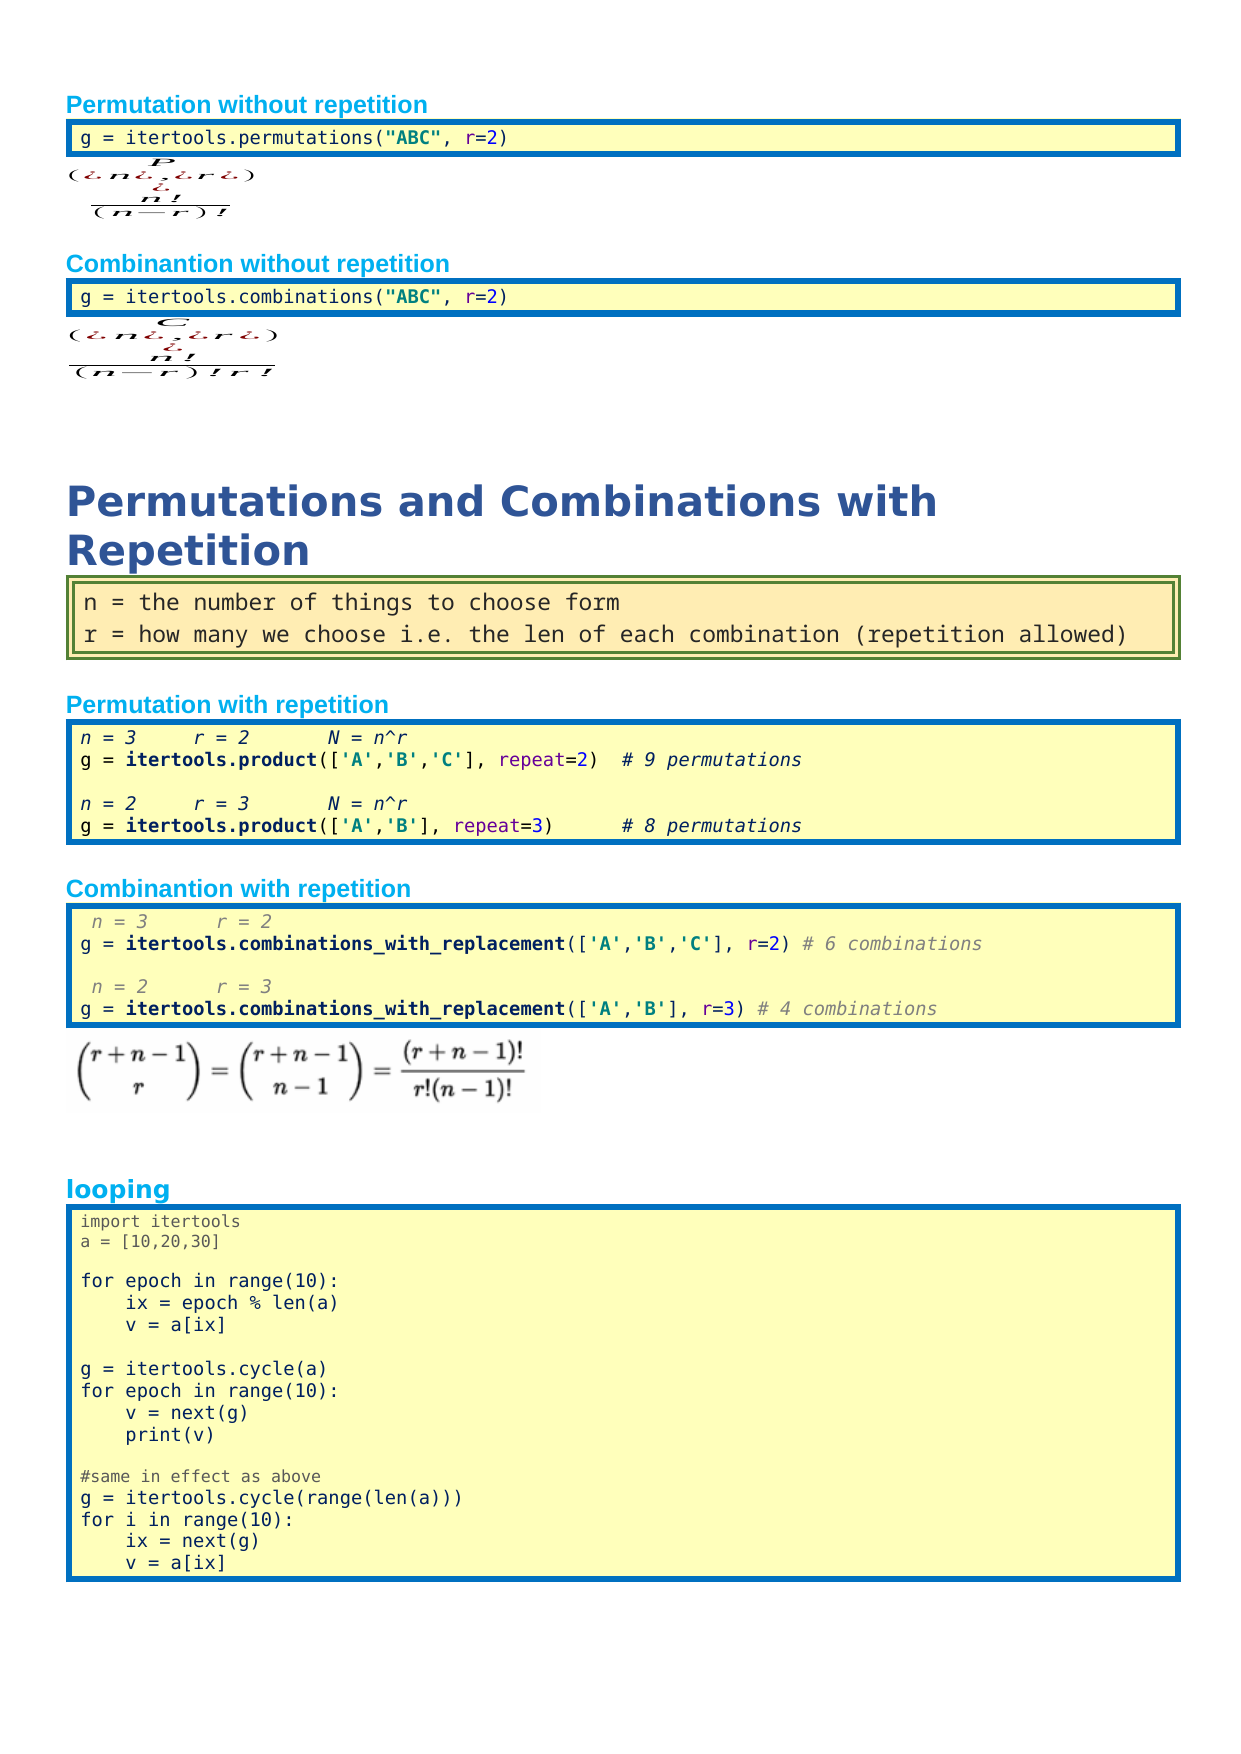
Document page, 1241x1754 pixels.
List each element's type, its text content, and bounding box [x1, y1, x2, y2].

text Combinantion without repetition [66, 249, 1181, 278]
text Permutations and Combinations with Repetition [66, 478, 1181, 575]
text g = itertools.permutations("ABC", r=2) [72, 125, 1175, 151]
text a = [10,20,30] [72, 1223, 1175, 1243]
text print(v) [72, 1415, 1175, 1437]
text ix = next(g) [72, 1522, 1175, 1544]
text n = the number of things to choose form r = how many we choose i.e. the len of each combination (repetition allowed) [69, 578, 1178, 657]
text for epoch in range(10): [72, 1371, 1175, 1393]
text for i in range(10): [72, 1500, 1175, 1522]
text Combinantion with repetition [66, 874, 1181, 902]
text Permutation with repetition [66, 690, 1181, 719]
text n = 3 r = 2 g = itertools.combinations_with_replacement(['A','B','C'], r=2) # 6 combinations n = 2 r = 3 g = itertools.combinations_with_replacement(['A','B'], r=3) # 4 combinations [72, 909, 1175, 1022]
text for epoch in range(10): [72, 1262, 1175, 1284]
text #same in effect as above [72, 1459, 1175, 1478]
text g = itertools.combinations("ABC", r=2) [72, 284, 1175, 310]
text n = 3 r = 2 N = n^r g = itertools.product(['A','B','C'], repeat=2) # 9 permutations n = 2 r = 3 N = n^r g = itertools.product(['A','B'], repeat=3) # 8 permutations [72, 725, 1175, 839]
text import itertools [72, 1210, 1175, 1223]
text Permutation without repetition [66, 90, 1181, 118]
text v = a[ix] [72, 1306, 1175, 1328]
text v = a[ix] [72, 1544, 1175, 1576]
text g = itertools.cycle(range(len(a))) [72, 1478, 1175, 1500]
picture [65, 1028, 542, 1118]
title looping [66, 1175, 1181, 1204]
text v = next(g) [72, 1393, 1175, 1415]
text ix = epoch % len(a) [72, 1284, 1175, 1306]
text g = itertools.cycle(a) [72, 1349, 1175, 1371]
